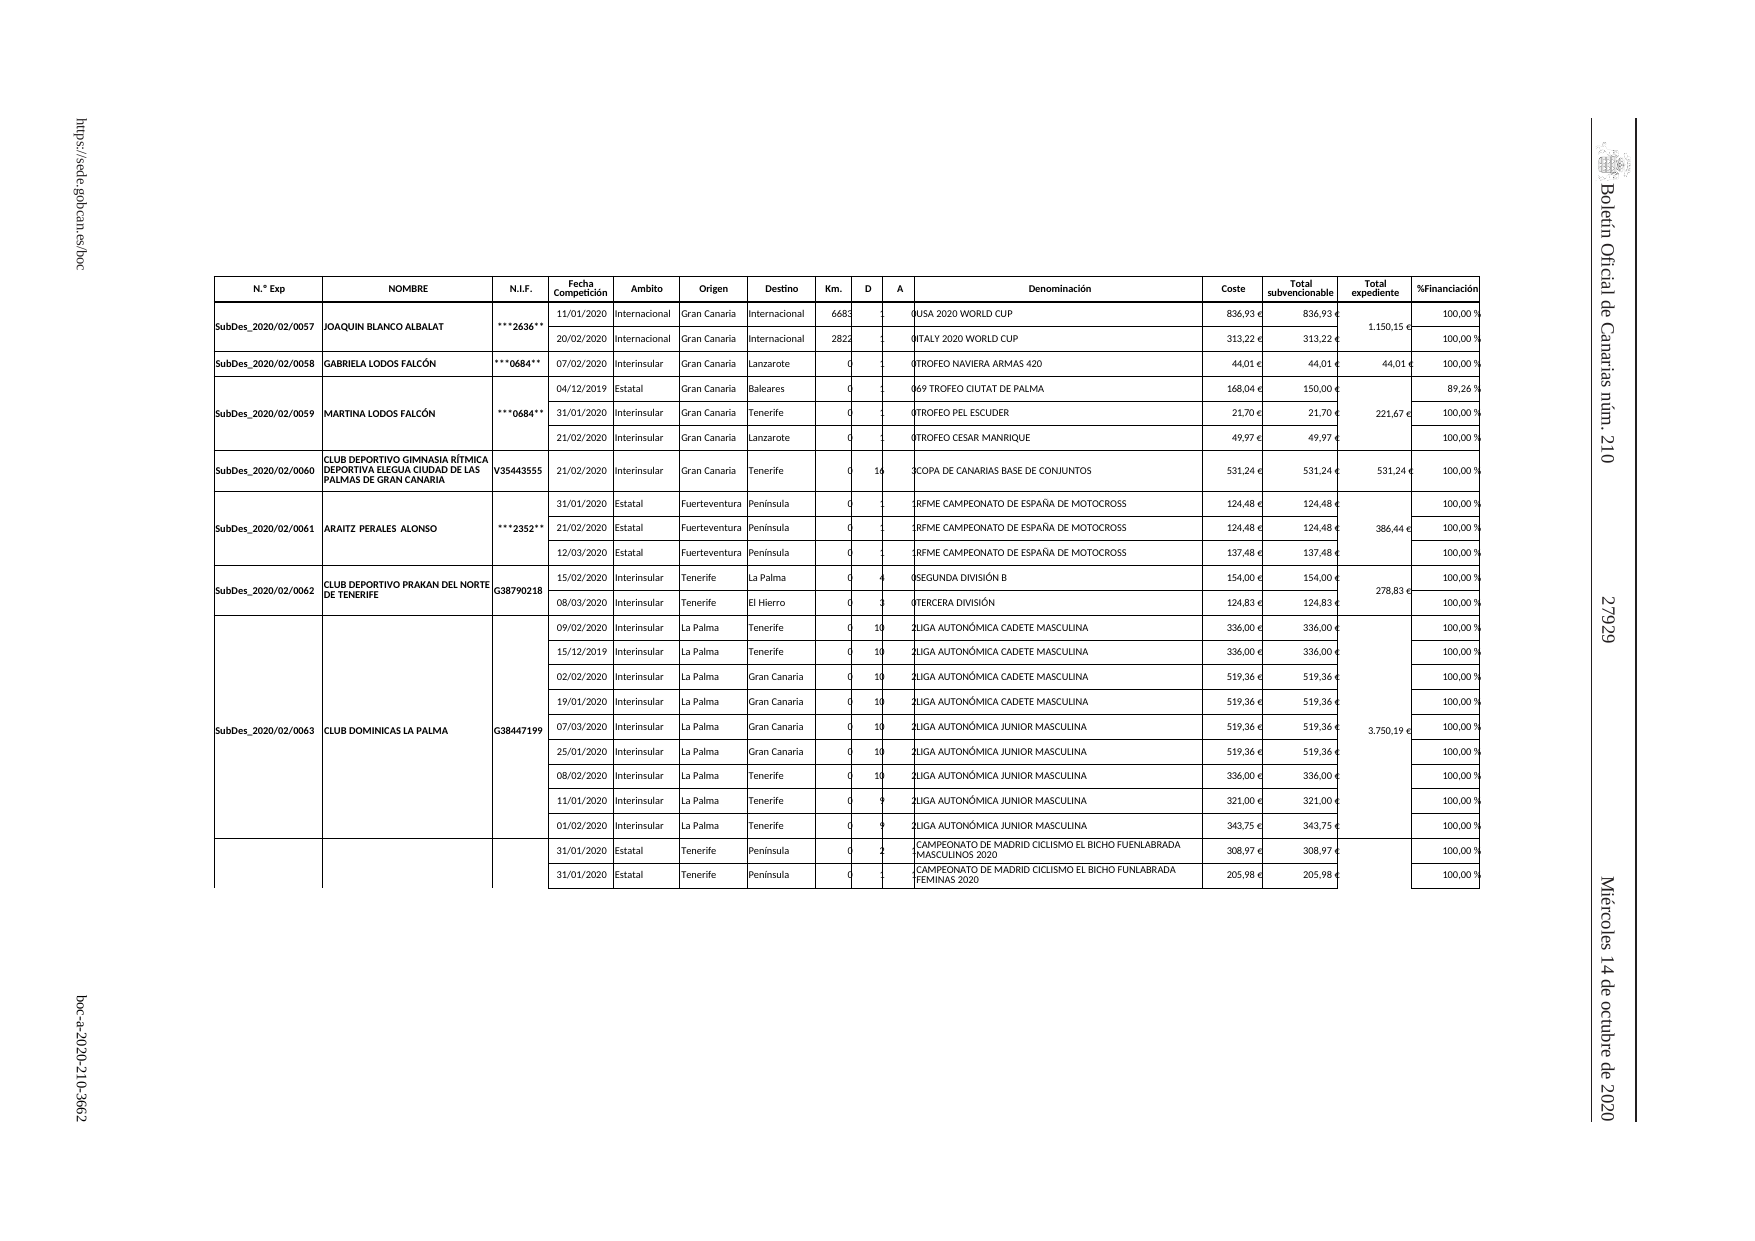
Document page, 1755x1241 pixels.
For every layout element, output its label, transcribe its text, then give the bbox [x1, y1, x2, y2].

table_cell 20/02/2020 [549, 327, 613, 351]
table_cell 0 [883, 327, 914, 351]
table_cell 15/12/2019 [549, 641, 613, 664]
table_cell 336,00 € [1203, 616, 1262, 639]
table_cell 0 [816, 715, 851, 739]
table_cell LIGA AUTONÓMICA JUNIOR MASCULINA [915, 715, 1202, 739]
table_cell Gran Canaria [748, 740, 815, 763]
table_header Denominación [915, 277, 1202, 301]
table_cell Interinsular [614, 715, 679, 739]
table_cell 10 [852, 665, 882, 689]
table_cell 11/01/2020 [549, 303, 613, 326]
table_header %Financiación [1412, 277, 1479, 301]
table_cell 336,00 € [1203, 641, 1262, 664]
table_cell Internacional [748, 327, 815, 351]
table_cell COPA DE CANARIAS BASE DE CONJUNTOS [915, 451, 1202, 491]
table_cell 0 [816, 377, 851, 401]
table_cell [215, 839, 322, 887]
text https://sede.gobcan.es/boc [73, 118, 90, 273]
table_cell Tenerife [680, 839, 747, 863]
table_cell 168,04 € [1203, 377, 1262, 401]
table_cell Lanzarote [748, 426, 815, 450]
table_cell La Palma [680, 690, 747, 714]
table_cell Interinsular [614, 690, 679, 714]
table_cell Tenerife [680, 566, 747, 590]
table_cell LIGA AUTONÓMICA CADETE MASCULINA [915, 641, 1202, 664]
table_cell 1 [883, 839, 914, 863]
table_header A [883, 277, 914, 301]
table_cell RFME CAMPEONATO DE ESPAÑA DE MOTOCROSS [915, 492, 1202, 516]
table_cell 10 [852, 616, 882, 639]
table_cell Interinsular [614, 641, 679, 664]
table_cell G38790218 [493, 566, 548, 615]
table_cell 2 [883, 814, 914, 838]
table_cell Interinsular [614, 426, 679, 450]
table_cell Gran Canaria [748, 690, 815, 714]
table_cell 08/03/2020 [549, 591, 613, 615]
table_cell 100,00 % [1412, 327, 1479, 351]
table_cell Tenerife [748, 641, 815, 664]
table_cell 1 [852, 402, 882, 425]
table_cell TERCERA DIVISIÓN [915, 591, 1202, 615]
table_cell 100,00 % [1412, 352, 1479, 376]
table_cell Estatal [614, 839, 679, 863]
table_cell 1 [852, 864, 882, 887]
table_cell LIGA AUTONÓMICA JUNIOR MASCULINA [915, 814, 1202, 838]
table_cell 321,00 € [1263, 789, 1337, 813]
table_cell [493, 839, 548, 887]
table_cell La Palma [680, 789, 747, 813]
table_cell USA 2020 WORLD CUP [915, 303, 1202, 326]
table_cell 519,36 € [1203, 665, 1262, 689]
table_cell 1 [883, 517, 914, 540]
table_cell 100,00 % [1412, 765, 1479, 788]
table_cell 519,36 € [1263, 690, 1337, 714]
table_cell 221,67 € [1338, 377, 1411, 450]
table_cell 386,44 € [1338, 492, 1411, 565]
table_cell 11/01/2020 [549, 789, 613, 813]
table_cell 100,00 % [1412, 715, 1479, 739]
table_cell 531,24 € [1203, 451, 1262, 491]
table_cell 01/02/2020 [549, 814, 613, 838]
table_cell 150,00 € [1263, 377, 1337, 401]
table_cell Fuerteventura [680, 541, 747, 565]
table_cell TROFEO PEL ESCUDER [915, 402, 1202, 425]
table_cell CLUB DOMINICAS LA PALMA [323, 616, 492, 838]
table_cell 519,36 € [1203, 715, 1262, 739]
table_cell 0 [816, 690, 851, 714]
table_cell SubDes_2020/02/0057 [215, 303, 322, 351]
table_cell 100,00 % [1412, 517, 1479, 540]
table_cell 21/02/2020 [549, 451, 613, 491]
table_cell 31/01/2020 [549, 864, 613, 887]
table_cell 124,48 € [1263, 492, 1337, 516]
table_cell Gran Canaria [748, 665, 815, 689]
table_cell 49,97 € [1203, 426, 1262, 450]
table_cell 0 [816, 616, 851, 639]
table_cell 10 [852, 641, 882, 664]
table_cell 1 [852, 492, 882, 516]
table_cell Interinsular [614, 616, 679, 639]
table_cell Interinsular [614, 451, 679, 491]
table_cell 21,70 € [1203, 402, 1262, 425]
table_cell 336,00 € [1263, 765, 1337, 788]
table_cell 49,97 € [1263, 426, 1337, 450]
table_cell 1 [852, 541, 882, 565]
table_cell 21/02/2020 [549, 426, 613, 450]
table_cell 07/02/2020 [549, 352, 613, 376]
table_cell Interinsular [614, 740, 679, 763]
table_cell Interinsular [614, 814, 679, 838]
table_cell Península [748, 492, 815, 516]
table_cell Estatal [614, 541, 679, 565]
table_cell ***0684** [493, 377, 548, 450]
table_header Origen [680, 277, 747, 301]
table_cell Estatal [614, 864, 679, 887]
table_cell 04/12/2019 [549, 377, 613, 401]
table_cell 9 [852, 814, 882, 838]
table_cell 100,00 % [1412, 426, 1479, 450]
table_cell Tenerife [680, 591, 747, 615]
table_cell 21,70 € [1263, 402, 1337, 425]
table_cell Tenerife [748, 402, 815, 425]
table_cell 19/01/2020 [549, 690, 613, 714]
table_header Ambito [614, 277, 679, 301]
table_cell Península [748, 517, 815, 540]
table_cell GABRIELA LODOS FALCÓN [323, 352, 492, 376]
table_cell 519,36 € [1203, 740, 1262, 763]
table_cell 519,36 € [1203, 690, 1262, 714]
table_cell 1 [883, 492, 914, 516]
table_cell LIGA AUTONÓMICA CADETE MASCULINA [915, 690, 1202, 714]
table_cell 100,00 % [1412, 492, 1479, 516]
table_cell Gran Canaria [680, 451, 747, 491]
table_header Total subvencionable [1263, 277, 1337, 301]
table_cell La Palma [680, 641, 747, 664]
table_cell 02/02/2020 [549, 665, 613, 689]
table_cell 08/02/2020 [549, 765, 613, 788]
table_cell 2 [883, 665, 914, 689]
table_cell 124,48 € [1203, 517, 1262, 540]
table_cell 100,00 % [1412, 864, 1479, 887]
table_cell G38447199 [493, 616, 548, 838]
table_cell 3.750,19 € [1338, 616, 1411, 838]
table_cell 9 [852, 789, 882, 813]
table_header Km. [816, 277, 851, 301]
table_cell 0 [816, 352, 851, 376]
table_cell 137,48 € [1203, 541, 1262, 565]
table_cell TROFEO NAVIERA ARMAS 420 [915, 352, 1202, 376]
table_cell La Palma [680, 814, 747, 838]
table_cell 0 [816, 541, 851, 565]
table_cell 1 [852, 327, 882, 351]
table_cell La Palma [680, 740, 747, 763]
table_cell 343,75 € [1263, 814, 1337, 838]
table_cell 531,24 € [1338, 451, 1411, 491]
table_cell 154,00 € [1263, 566, 1337, 590]
table_cell Gran Canaria [680, 426, 747, 450]
table_cell ARAITZ PERALES ALONSO [323, 492, 492, 565]
table_cell 0 [816, 517, 851, 540]
table_cell 2 [852, 839, 882, 863]
table_cell 0 [816, 740, 851, 763]
text boc-a-2020-210-3662 [74, 995, 91, 1124]
table_cell 100,00 % [1412, 690, 1479, 714]
table_cell 1.150,15 € [1338, 303, 1411, 351]
table_cell 0 [816, 591, 851, 615]
table_cell 100,00 % [1412, 789, 1479, 813]
table_cell V35443555 [493, 451, 548, 491]
table_cell 2 [883, 740, 914, 763]
table_cell 1 [883, 541, 914, 565]
table_cell 2 [883, 789, 914, 813]
table_cell LIGA AUTONÓMICA CADETE MASCULINA [915, 665, 1202, 689]
table_cell SubDes_2020/02/0060 [215, 451, 322, 491]
table_cell 1 [883, 864, 914, 887]
table_cell 0 [883, 426, 914, 450]
table_cell 0 [816, 426, 851, 450]
table_cell ***2352** [493, 492, 548, 565]
table_cell 0 [816, 765, 851, 788]
table_cell SubDes_2020/02/0063 [215, 616, 322, 838]
table_cell 205,98 € [1263, 864, 1337, 887]
table_cell 124,83 € [1263, 591, 1337, 615]
table_cell [1338, 839, 1411, 887]
table_cell CAMPEONATO DE MADRID CICLISMO EL BICHO FUNLABRADA FEMINAS 2020 [915, 864, 1202, 887]
table_cell 0 [816, 789, 851, 813]
table_cell 100,00 % [1412, 402, 1479, 425]
table_cell La Palma [680, 665, 747, 689]
table_cell 313,22 € [1203, 327, 1262, 351]
table_cell MARTINA LODOS FALCÓN [323, 377, 492, 450]
table_cell El Hierro [748, 591, 815, 615]
table_cell La Palma [748, 566, 815, 590]
table_cell Tenerife [748, 789, 815, 813]
table_cell 6683 [816, 303, 851, 326]
table_cell 07/03/2020 [549, 715, 613, 739]
table_cell 336,00 € [1263, 616, 1337, 639]
table_header Coste [1203, 277, 1262, 301]
table_cell 1 [852, 377, 882, 401]
table_cell 44,01 € [1263, 352, 1337, 376]
table_cell Estatal [614, 492, 679, 516]
table_cell SEGUNDA DIVISIÓN B [915, 566, 1202, 590]
table_cell RFME CAMPEONATO DE ESPAÑA DE MOTOCROSS [915, 517, 1202, 540]
table_cell 0 [816, 839, 851, 863]
table_cell Baleares [748, 377, 815, 401]
table_cell 0 [816, 864, 851, 887]
table_cell 519,36 € [1263, 715, 1337, 739]
table_cell 2 [883, 616, 914, 639]
table_cell 100,00 % [1412, 839, 1479, 863]
table_cell 31/01/2020 [549, 492, 613, 516]
table_cell RFME CAMPEONATO DE ESPAÑA DE MOTOCROSS [915, 541, 1202, 565]
table_cell 21/02/2020 [549, 517, 613, 540]
table_cell 100,00 % [1412, 303, 1479, 326]
table_cell 0 [816, 665, 851, 689]
table_cell Interinsular [614, 352, 679, 376]
table_cell 100,00 % [1412, 616, 1479, 639]
table_cell 100,00 % [1412, 451, 1479, 491]
table_cell 519,36 € [1263, 740, 1337, 763]
table_cell 321,00 € [1203, 789, 1262, 813]
table_cell 2 [883, 690, 914, 714]
table_cell 308,97 € [1263, 839, 1337, 863]
table_cell 124,48 € [1263, 517, 1337, 540]
table_header D [852, 277, 882, 301]
table_cell 10 [852, 765, 882, 788]
table_cell Gran Canaria [680, 402, 747, 425]
table_cell 0 [816, 566, 851, 590]
table_cell 100,00 % [1412, 641, 1479, 664]
table_cell 278,83 € [1338, 566, 1411, 615]
table_cell 336,00 € [1263, 641, 1337, 664]
table_cell Interinsular [614, 789, 679, 813]
table_cell SubDes_2020/02/0062 [215, 566, 322, 615]
table_cell 44,01 € [1203, 352, 1262, 376]
table_cell 4 [852, 566, 882, 590]
table_cell Interinsular [614, 402, 679, 425]
table_cell 44,01 € [1338, 352, 1411, 376]
table_cell LIGA AUTONÓMICA JUNIOR MASCULINA [915, 765, 1202, 788]
table_cell 2 [883, 765, 914, 788]
table_cell ITALY 2020 WORLD CUP [915, 327, 1202, 351]
table_cell Fuerteventura [680, 517, 747, 540]
table_cell 2 [883, 641, 914, 664]
table_cell JOAQUIN BLANCO ALBALAT [323, 303, 492, 351]
table_cell Interinsular [614, 591, 679, 615]
table_cell Tenerife [748, 616, 815, 639]
table_cell Gran Canaria [680, 327, 747, 351]
table_cell 100,00 % [1412, 814, 1479, 838]
table_cell 836,93 € [1203, 303, 1262, 326]
table_header Destino [748, 277, 815, 301]
table_cell 69 TROFEO CIUTAT DE PALMA [915, 377, 1202, 401]
table_cell 3 [883, 451, 914, 491]
table_cell 31/01/2020 [549, 839, 613, 863]
table_cell 0 [816, 492, 851, 516]
table_cell [323, 839, 492, 887]
table_cell Interinsular [614, 665, 679, 689]
table_cell 0 [883, 303, 914, 326]
table_cell 0 [883, 402, 914, 425]
table_cell Tenerife [748, 451, 815, 491]
table_cell 0 [816, 641, 851, 664]
table_cell 12/03/2020 [549, 541, 613, 565]
table_cell ***2636** [493, 303, 548, 351]
table_cell TROFEO CESAR MANRIQUE [915, 426, 1202, 450]
table_cell 0 [816, 402, 851, 425]
table_cell La Palma [680, 765, 747, 788]
table_cell CLUB DEPORTIVO PRAKAN DEL NORTE DE TENERIFE [323, 566, 492, 615]
table_cell Península [748, 839, 815, 863]
table_cell 16 [852, 451, 882, 491]
table_cell 205,98 € [1203, 864, 1262, 887]
table_cell 25/01/2020 [549, 740, 613, 763]
table_cell 100,00 % [1412, 591, 1479, 615]
text Boletín Oficial de Canarias núm. 210 [1598, 183, 1618, 464]
table_cell 89,26 % [1412, 377, 1479, 401]
table_cell 2 [883, 715, 914, 739]
table_cell 336,00 € [1203, 765, 1262, 788]
table_cell 09/02/2020 [549, 616, 613, 639]
table_header N.º Exp [215, 277, 322, 301]
text Miércoles 14 de octubre de 2020 [1598, 876, 1618, 1124]
table_cell Lanzarote [748, 352, 815, 376]
table_cell 100,00 % [1412, 740, 1479, 763]
table_cell Gran Canaria [748, 715, 815, 739]
table_cell 100,00 % [1412, 665, 1479, 689]
table_cell Fuerteventura [680, 492, 747, 516]
table_header N.I.F. [493, 277, 548, 301]
table_cell Tenerife [748, 814, 815, 838]
table_cell 0 [883, 352, 914, 376]
table_cell CLUB DEPORTIVO GIMNASIA RÍTMICA DEPORTIVA ELEGUA CIUDAD DE LAS PALMAS DE GRAN CANARIA [323, 451, 492, 491]
table_cell Gran Canaria [680, 303, 747, 326]
table_cell La Palma [680, 715, 747, 739]
table_cell 0 [816, 814, 851, 838]
table_header NOMBRE [323, 277, 492, 301]
table_cell 3 [852, 591, 882, 615]
table_cell 10 [852, 715, 882, 739]
table_cell Estatal [614, 377, 679, 401]
table_cell 1 [852, 517, 882, 540]
table_cell 154,00 € [1203, 566, 1262, 590]
table_cell LIGA AUTONÓMICA CADETE MASCULINA [915, 616, 1202, 639]
table_cell 124,83 € [1203, 591, 1262, 615]
table_cell 10 [852, 690, 882, 714]
table_cell Gran Canaria [680, 377, 747, 401]
table_cell 343,75 € [1203, 814, 1262, 838]
table_cell Internacional [614, 327, 679, 351]
table_cell ***0684** [493, 352, 548, 376]
table_cell SubDes_2020/02/0059 [215, 377, 322, 450]
table_cell 0 [883, 591, 914, 615]
table_cell 1 [852, 352, 882, 376]
table_cell 1 [852, 303, 882, 326]
table_cell LIGA AUTONÓMICA JUNIOR MASCULINA [915, 740, 1202, 763]
table_cell 10 [852, 740, 882, 763]
table_cell 124,48 € [1203, 492, 1262, 516]
text 27929 [1598, 597, 1618, 646]
table_cell Interinsular [614, 566, 679, 590]
table_cell 2822 [816, 327, 851, 351]
table_cell 836,93 € [1263, 303, 1337, 326]
table_cell Península [748, 541, 815, 565]
table_cell CAMPEONATO DE MADRID CICLISMO EL BICHO FUENLABRADA MASCULINOS 2020 [915, 839, 1202, 863]
table_cell 313,22 € [1263, 327, 1337, 351]
table_cell Interinsular [614, 765, 679, 788]
table_cell Tenerife [748, 765, 815, 788]
table_cell 1 [852, 426, 882, 450]
table_cell 0 [883, 566, 914, 590]
table_cell SubDes_2020/02/0058 [215, 352, 322, 376]
table_cell 137,48 € [1263, 541, 1337, 565]
table_cell Península [748, 864, 815, 887]
table_cell Estatal [614, 517, 679, 540]
table_cell 0 [883, 377, 914, 401]
table_cell LIGA AUTONÓMICA JUNIOR MASCULINA [915, 789, 1202, 813]
table_cell 531,24 € [1263, 451, 1337, 491]
table_cell SubDes_2020/02/0061 [215, 492, 322, 565]
table_cell Internacional [614, 303, 679, 326]
table_cell 308,97 € [1203, 839, 1262, 863]
table_cell Gran Canaria [680, 352, 747, 376]
table_cell 100,00 % [1412, 541, 1479, 565]
table_header Total expediente [1338, 277, 1411, 301]
table_cell La Palma [680, 616, 747, 639]
table_cell Tenerife [680, 864, 747, 887]
table_cell 100,00 % [1412, 566, 1479, 590]
table_cell 519,36 € [1263, 665, 1337, 689]
table_cell 15/02/2020 [549, 566, 613, 590]
table_cell Internacional [748, 303, 815, 326]
table_cell 31/01/2020 [549, 402, 613, 425]
table_cell 0 [816, 451, 851, 491]
table_header Fecha Competición [549, 277, 613, 301]
